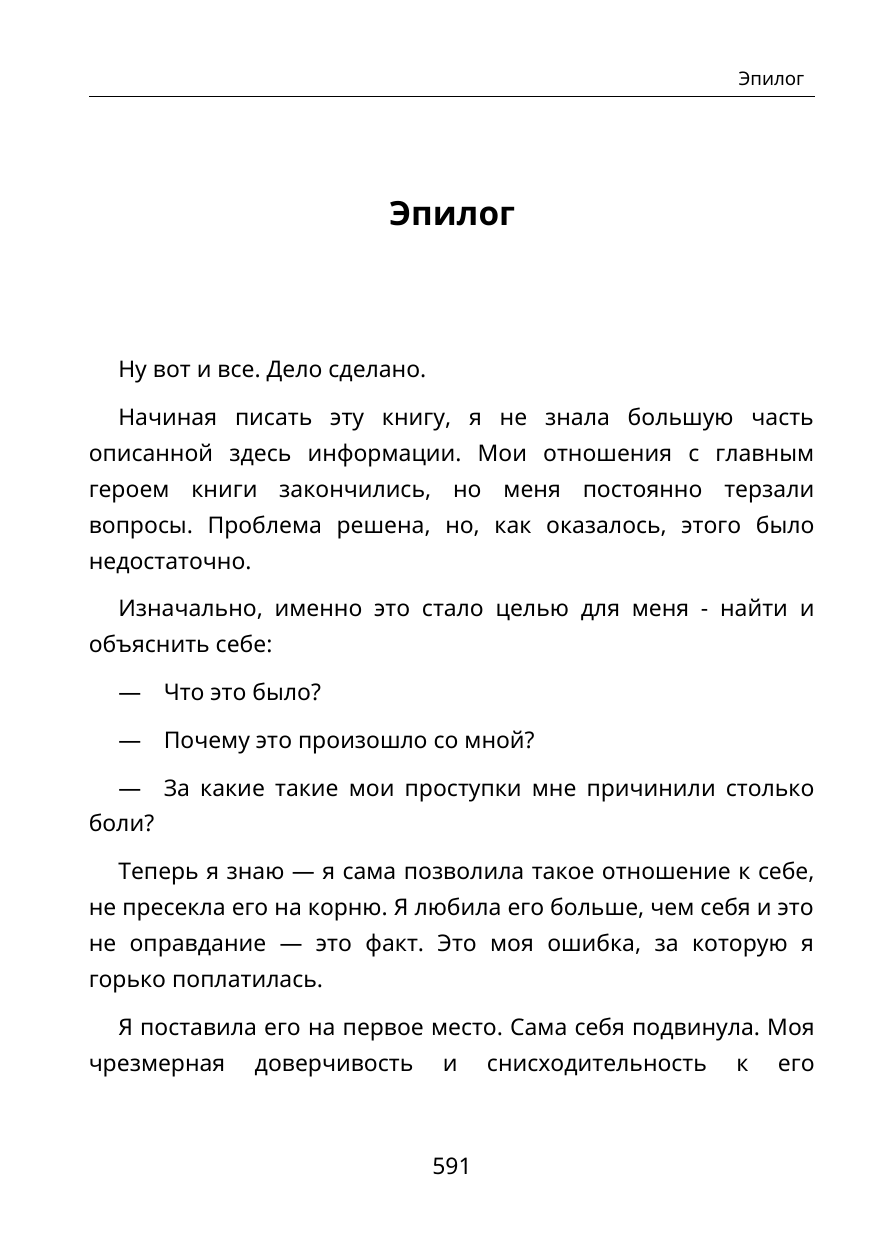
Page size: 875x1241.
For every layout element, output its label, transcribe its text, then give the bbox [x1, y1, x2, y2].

text Теперь я знаю — я сама позволила такое отношение к себе, не пресекла его на корню. Я любила его больше, чем себя и это не оправдание — это факт. Это моя ошибка, за которую я горько поплатилась. [88, 855, 815, 994]
list Что это было? [88, 676, 815, 707]
text Изначально, именно это стало целью для меня - найти и объяснить себе: [88, 592, 815, 659]
subtitle Эпилог [88, 185, 815, 235]
text Начиная писать эту книгу, я не знала большую часть описанной здесь информации. Мои отношения с главным героем книги закончились, но меня постоянно терзали вопросы. Проблема решена, но, как оказалось, этого было недостаточно. [88, 401, 815, 576]
list За какие такие мои проступки мне причинили столько боли? [88, 771, 815, 839]
text Ну вот и все. Дело сделано. [88, 353, 815, 384]
list Почему это произошло со мной? [88, 724, 815, 755]
text Я поставила его на первое место. Сама себя подвинула. Моя чрезмерная доверчивость и снисходительность к его [88, 1011, 815, 1078]
